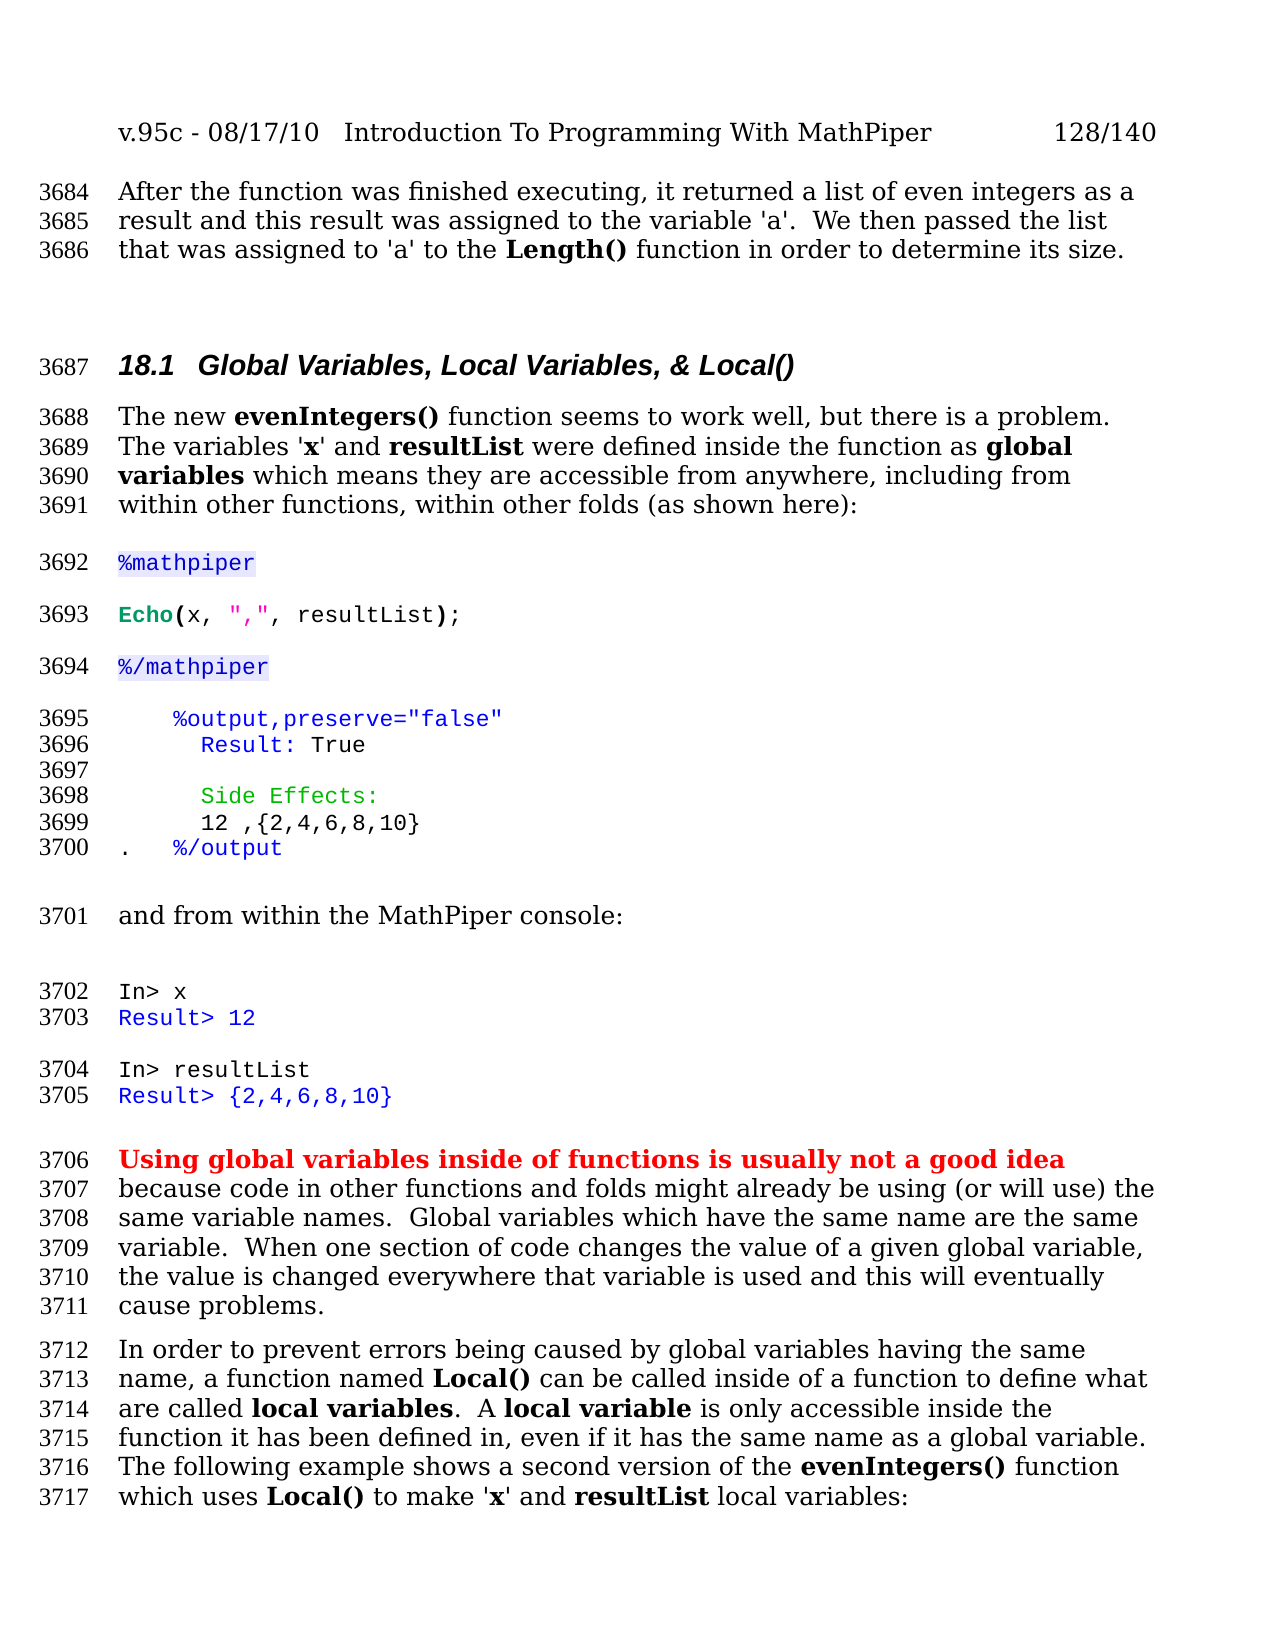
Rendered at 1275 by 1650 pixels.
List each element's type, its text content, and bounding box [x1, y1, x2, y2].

text Using global variables inside of functions is usually not a good idea because code in other functions and folds might already be using (or will use) the same variable names. Global variables which have the same name are the same variable. When one section of code changes the value of a given global variable, the value is changed everywhere that variable is used and this will eventually cause problems. [118, 1145, 1157, 1320]
text Side Effects: [118, 785, 1157, 811]
text Result: True [118, 733, 1157, 759]
text In> x [118, 981, 1157, 1006]
text Result> 12 [118, 1006, 1157, 1032]
text %output,preserve="false" [118, 707, 1157, 733]
text The new evenIntegers() function seems to work well, but there is a problem. The variables 'x' and resultList were defined inside the function as global variables which means they are accessible from anywhere, including from within other functions, within other folds (as shown here): [118, 402, 1157, 519]
text After the function was finished executing, it returned a list of even integers as a result and this result was assigned to the variable 'a'. We then passed the list that was assigned to 'a' to the Length() function in order to determine its size. [118, 177, 1157, 264]
text %mathpiper [118, 551, 1157, 577]
text Echo(x, ",", resultList); [118, 603, 1157, 629]
subtitle Global Variables, Local Variables, & Local() [118, 348, 1157, 381]
text . %/output [118, 837, 1157, 863]
text 12 ,{2,4,6,8,10} [118, 811, 1157, 837]
text In> resultList [118, 1058, 1157, 1084]
text In order to prevent errors being caused by global variables having the same name, a function named Local() can be called inside of a function to define what are called local variables. A local variable is only accessible inside the function it has been defined in, even if it has the same name as a global variable. The following example shows a second version of the evenIntegers() function which uses Local() to make 'x' and resultList local variables: [118, 1335, 1157, 1511]
text Result> {2,4,6,8,10} [118, 1084, 1157, 1110]
text %/mathpiper [118, 655, 1157, 681]
text and from within the MathPiper console: [118, 901, 1157, 930]
